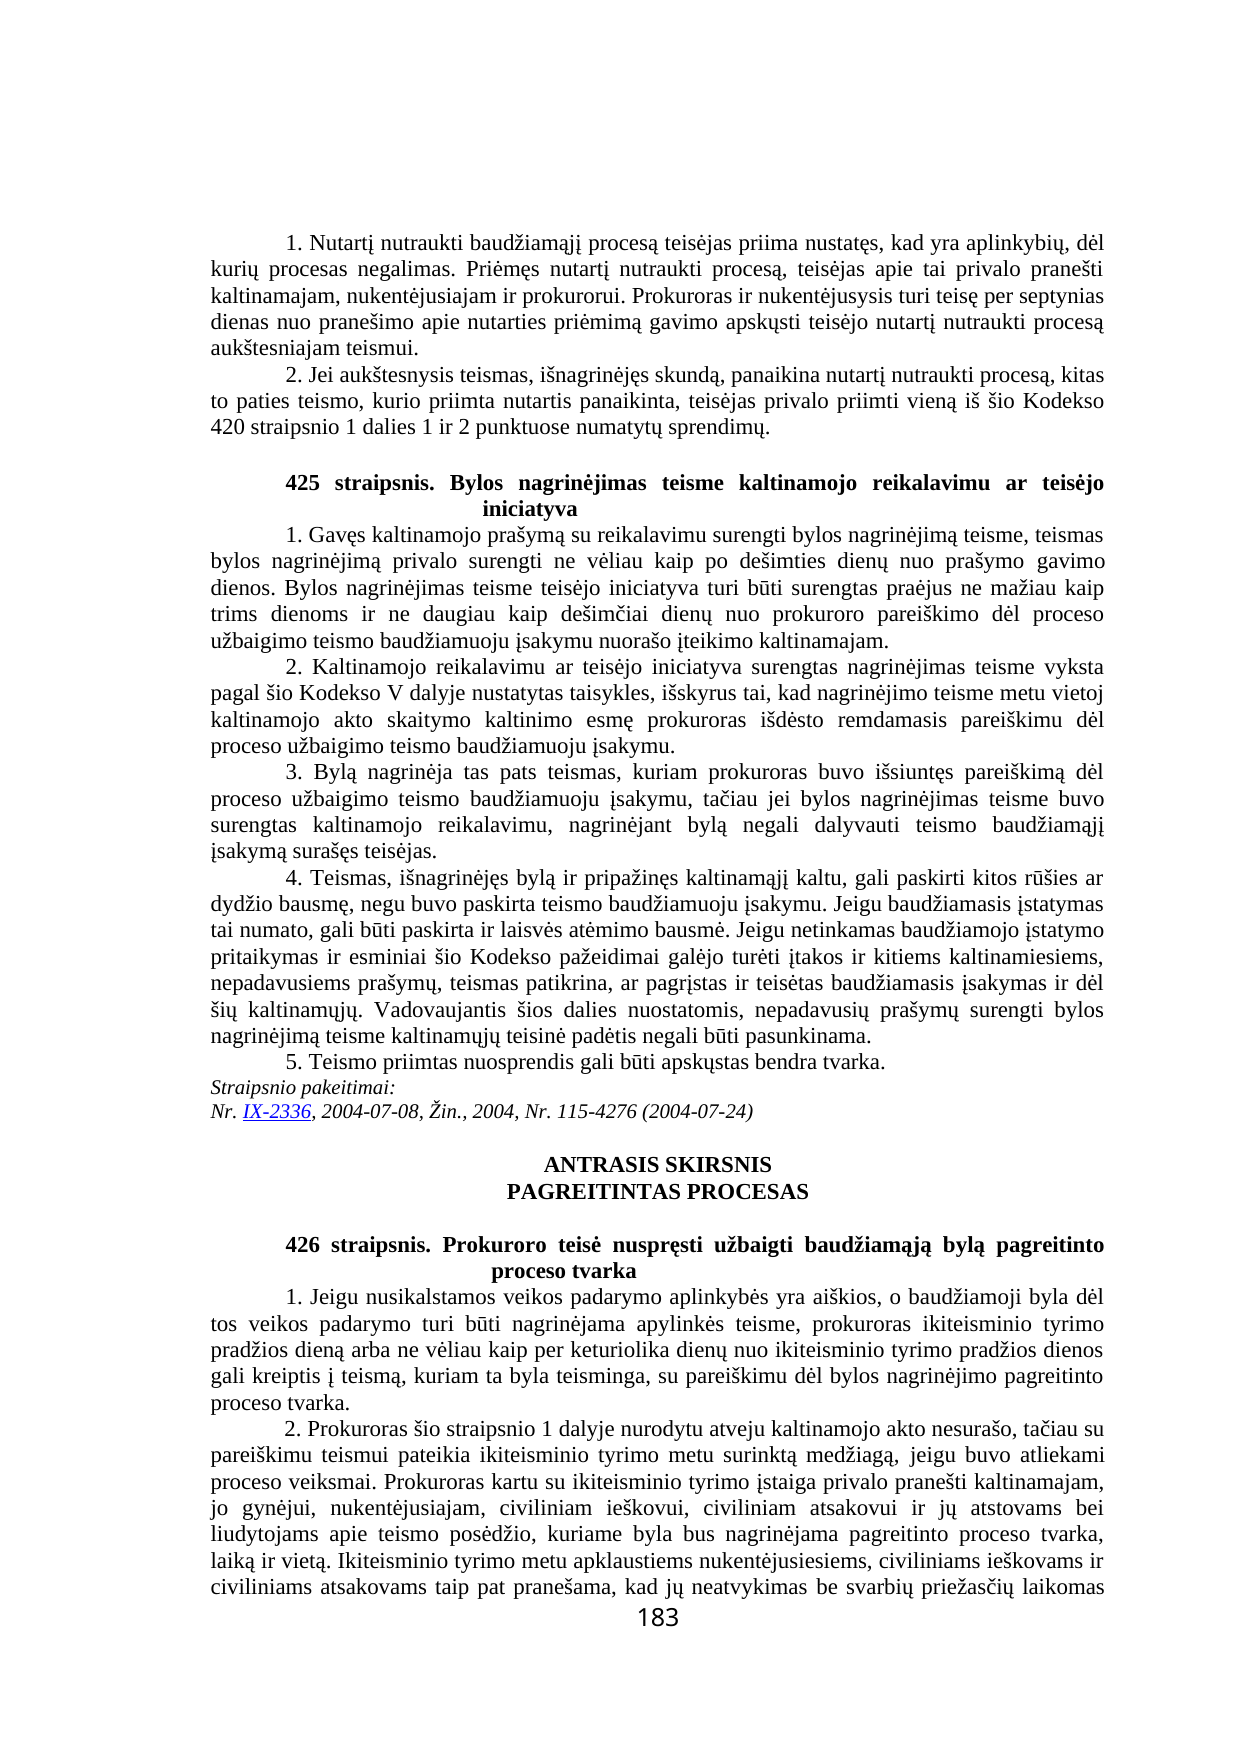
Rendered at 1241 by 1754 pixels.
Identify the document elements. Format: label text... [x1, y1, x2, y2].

text 1. Gavęs kaltinamojo prašymą su reikalavimu surengti bylos nagrinėjimą teisme, teismas bylos nagrinėjimą privalo surengti ne vėliau kaip po dešimties dienų nuo prašymo gavimo dienos. Bylos nagrinėjimas teisme teisėjo iniciatyva turi būti surengtas praėjus ne mažiau kaip trims dienoms ir ne daugiau kaip dešimčiai dienų nuo prokuroro pareiškimo dėl proceso užbaigimo teismo baudžiamuoju įsakymu nuorašo įteikimo kaltinamajam. [210, 521, 1105, 653]
text 2. Jei aukštesnysis teismas, išnagrinėjęs skundą, panaikina nutartį nutraukti procesą, kitas to paties teismo, kurio priimta nutartis panaikinta, teisėjas privalo priimti vieną iš šio Kodekso 420 straipsnio 1 dalies 1 ir 2 punktuose numatytų sprendimų. [210, 361, 1105, 440]
text 1. Nutartį nutraukti baudžiamąjį procesą teisėjas priima nustatęs, kad yra aplinkybių, dėl kurių procesas negalimas. Priėmęs nutartį nutraukti procesą, teisėjas apie tai privalo pranešti kaltinamajam, nukentėjusiajam ir prokurorui. Prokuroras ir nukentėjusysis turi teisę per septynias dienas nuo pranešimo apie nutarties priėmimą gavimo apskųsti teisėjo nutartį nutraukti procesą aukštesniajam teismui. [210, 229, 1105, 361]
text 2. Prokuroras šio straipsnio 1 dalyje nurodytu atveju kaltinamojo akto nesurašo, tačiau su pareiškimu teismui pateikia ikiteisminio tyrimo metu surinktą medžiagą, jeigu buvo atliekami proceso veiksmai. Prokuroras kartu su ikiteisminio tyrimo įstaiga privalo pranešti kaltinamajam, jo gynėjui, nukentėjusiajam, civiliniam ieškovui, civiliniam atsakovui ir jų atstovams bei liudytojams apie teismo posėdžio, kuriame byla bus nagrinėjama pagreitinto proceso tvarka, laiką ir vietą. Ikiteisminio tyrimo metu apklaustiems nukentėjusiesiems, civiliniams ieškovams ir civiliniams atsakovams taip pat pranešama, kad jų neatvykimas be svarbių priežasčių laikomas [210, 1415, 1105, 1599]
text 5. Teismo priimtas nuosprendis gali būti apskųstas bendra tvarka. [210, 1048, 1105, 1075]
text 425 straipsnis. Bylos nagrinėjimas teisme kaltinamojo reikalavimu ar teisėjo iniciatyva [285, 468, 1105, 521]
text ANTRASIS SKIRSNIS [210, 1152, 1105, 1178]
text 426 straipsnis. Prokuroro teisė nuspręsti užbaigti baudžiamąją bylą pagreitinto proceso tvarka [285, 1231, 1105, 1283]
text 1. Jeigu nusikalstamos veikos padarymo aplinkybės yra aiškios, o baudžiamoji byla dėl tos veikos padarymo turi būti nagrinėjama apylinkės teisme, prokuroras ikiteisminio tyrimo pradžios dieną arba ne vėliau kaip per keturiolika dienų nuo ikiteisminio tyrimo pradžios dienos gali kreiptis į teismą, kuriam ta byla teisminga, su pareiškimu dėl bylos nagrinėjimo pagreitinto proceso tvarka. [210, 1283, 1105, 1415]
text Pagreitintas procesas [210, 1178, 1105, 1204]
text 4. Teismas, išnagrinėjęs bylą ir pripažinęs kaltinamąjį kaltu, gali paskirti kitos rūšies ar dydžio bausmę, negu buvo paskirta teismo baudžiamuoju įsakymu. Jeigu baudžiamasis įstatymas tai numato, gali būti paskirta ir laisvės atėmimo bausmė. Jeigu netinkamas baudžiamojo įstatymo pritaikymas ir esminiai šio Kodekso pažeidimai galėjo turėti įtakos ir kitiems kaltinamiesiems, nepadavusiems prašymų, teismas patikrina, ar pagrįstas ir teisėtas baudžiamasis įsakymas ir dėl šių kaltinamųjų. Vadovaujantis šios dalies nuostatomis, nepadavusių prašymų surengti bylos nagrinėjimą teisme kaltinamųjų teisinė padėtis negali būti pasunkinama. [210, 864, 1105, 1048]
text Nr. IX-2336, 2004-07-08, Žin., 2004, Nr. 115-4276 (2004-07-24) [210, 1099, 1105, 1123]
text 3. Bylą nagrinėja tas pats teismas, kuriam prokuroras buvo išsiuntęs pareiškimą dėl proceso užbaigimo teismo baudžiamuoju įsakymu, tačiau jei bylos nagrinėjimas teisme buvo surengtas kaltinamojo reikalavimu, nagrinėjant bylą negali dalyvauti teismo baudžiamąjį įsakymą surašęs teisėjas. [210, 758, 1105, 864]
text Straipsnio pakeitimai: [210, 1075, 1105, 1099]
text 2. Kaltinamojo reikalavimu ar teisėjo iniciatyva surengtas nagrinėjimas teisme vyksta pagal šio Kodekso V dalyje nustatytas taisykles, išskyrus tai, kad nagrinėjimo teisme metu vietoj kaltinamojo akto skaitymo kaltinimo esmę prokuroras išdėsto remdamasis pareiškimu dėl proceso užbaigimo teismo baudžiamuoju įsakymu. [210, 653, 1105, 758]
